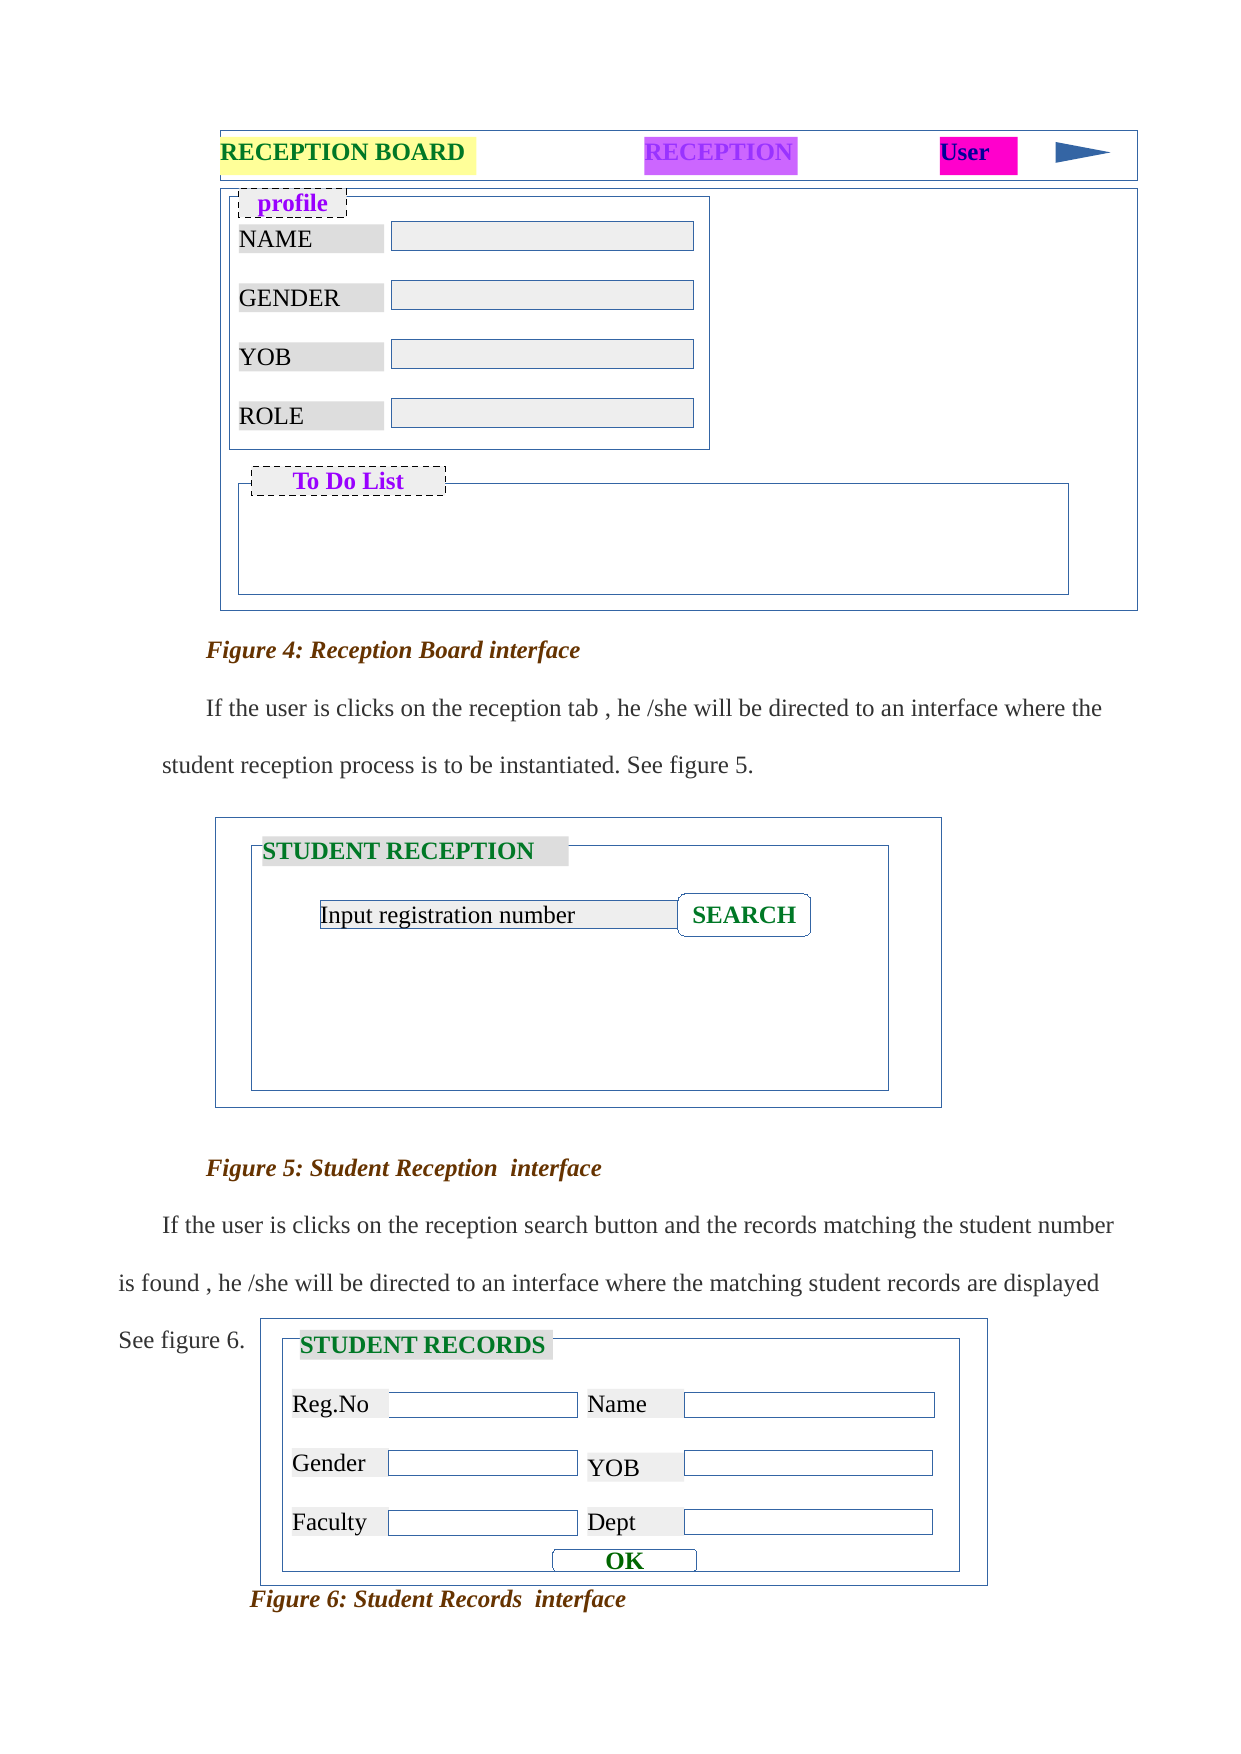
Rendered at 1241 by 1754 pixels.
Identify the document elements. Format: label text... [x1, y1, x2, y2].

text Figure 4: Reception Board interface [118, 636, 1122, 664]
text If the user is clicks on the reception tab , he /she will be directed to an interface where the student reception process is to be instantiated. See figure 5. [118, 693, 1122, 779]
text Figure 6: Student Records interface [118, 1584, 1122, 1613]
text Figure 5: Student Reception interface [118, 1153, 1122, 1182]
text If the user is clicks on the reception search button and the records matching the student number is found , he /she will be directed to an interface where the matching student records are displayed See figure 6. [118, 1211, 1122, 1354]
